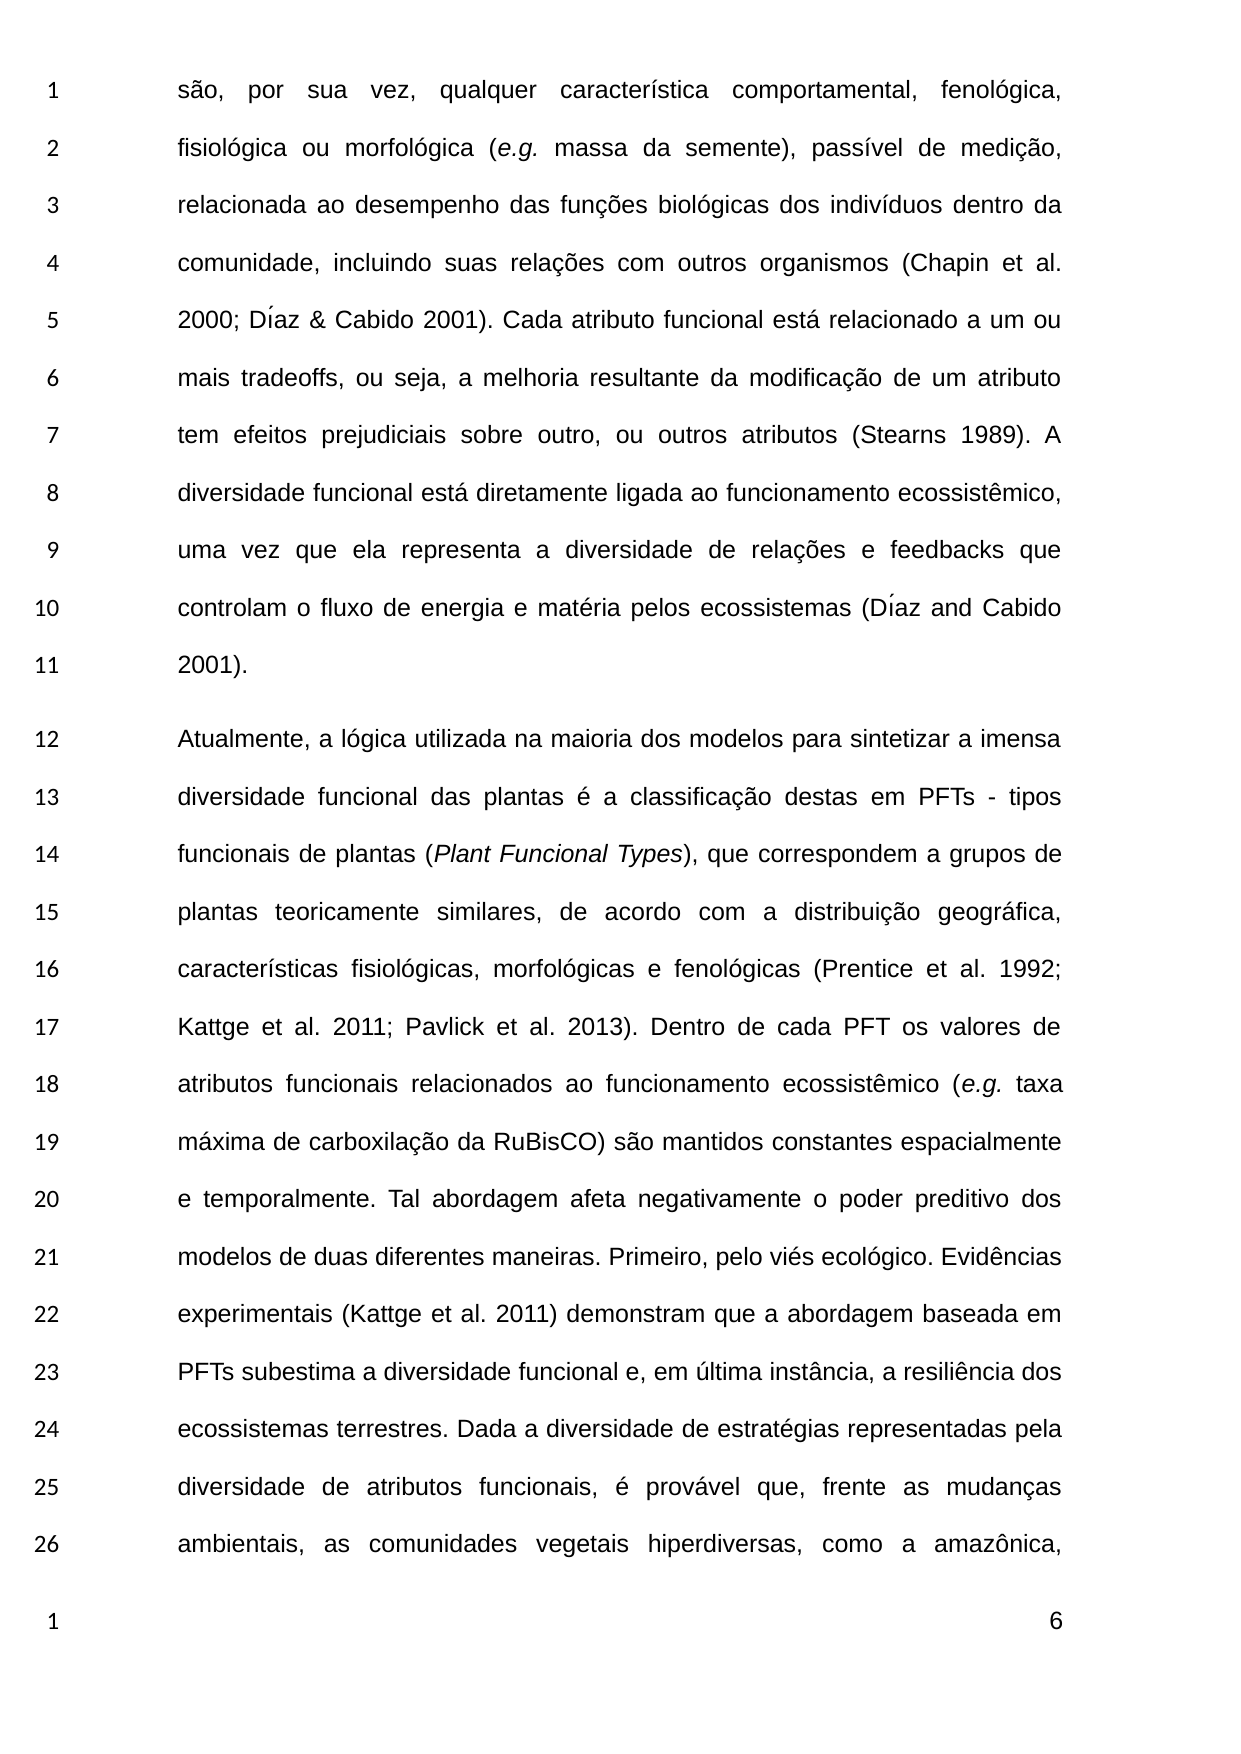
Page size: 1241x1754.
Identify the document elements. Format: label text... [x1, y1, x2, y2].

text são, por sua vez, qualquer característica comportamental, fenológica, fisiológica ou morfológica (e.g. massa da semente), passível de medição, relacionada ao desempenho das funções biológicas dos indivíduos dentro da comunidade, incluindo suas relações com outros organismos (Chapin et al. 2000; Dı́az & Cabido 2001). Cada atributo funcional está relacionado a um ou mais tradeoffs, ou seja, a melhoria resultante da modificação de um atributo tem efeitos prejudiciais sobre outro, ou outros atributos (Stearns 1989). A diversidade funcional está diretamente ligada ao funcionamento ecossistêmico, uma vez que ela representa a diversidade de relações e feedbacks que controlam o fluxo de energia e matéria pelos ecossistemas (Dı́az and Cabido 2001). [177, 75, 1063, 679]
text Atualmente, a lógica utilizada na maioria dos modelos para sintetizar a imensa diversidade funcional das plantas é a classificação destas em PFTs - tipos funcionais de plantas (Plant Funcional Types), que correspondem a grupos de plantas teoricamente similares, de acordo com a distribuição geográfica, características fisiológicas, morfológicas e fenológicas (Prentice et al. 1992; Kattge et al. 2011; Pavlick et al. 2013). Dentro de cada PFT os valores de atributos funcionais relacionados ao funcionamento ecossistêmico (e.g. taxa máxima de carboxilação da RuBisCO) são mantidos constantes espacialmente e temporalmente. Tal abordagem afeta negativamente o poder preditivo dos modelos de duas diferentes maneiras. Primeiro, pelo viés ecológico. Evidências experimentais (Kattge et al. 2011) demonstram que a abordagem baseada em PFTs subestima a diversidade funcional e, em última instância, a resiliência dos ecossistemas terrestres. Dada a diversidade de estratégias representadas pela diversidade de atributos funcionais, é provável que, frente as mudanças ambientais, as comunidades vegetais hiperdiversas, como a amazônica, [177, 724, 1063, 1558]
